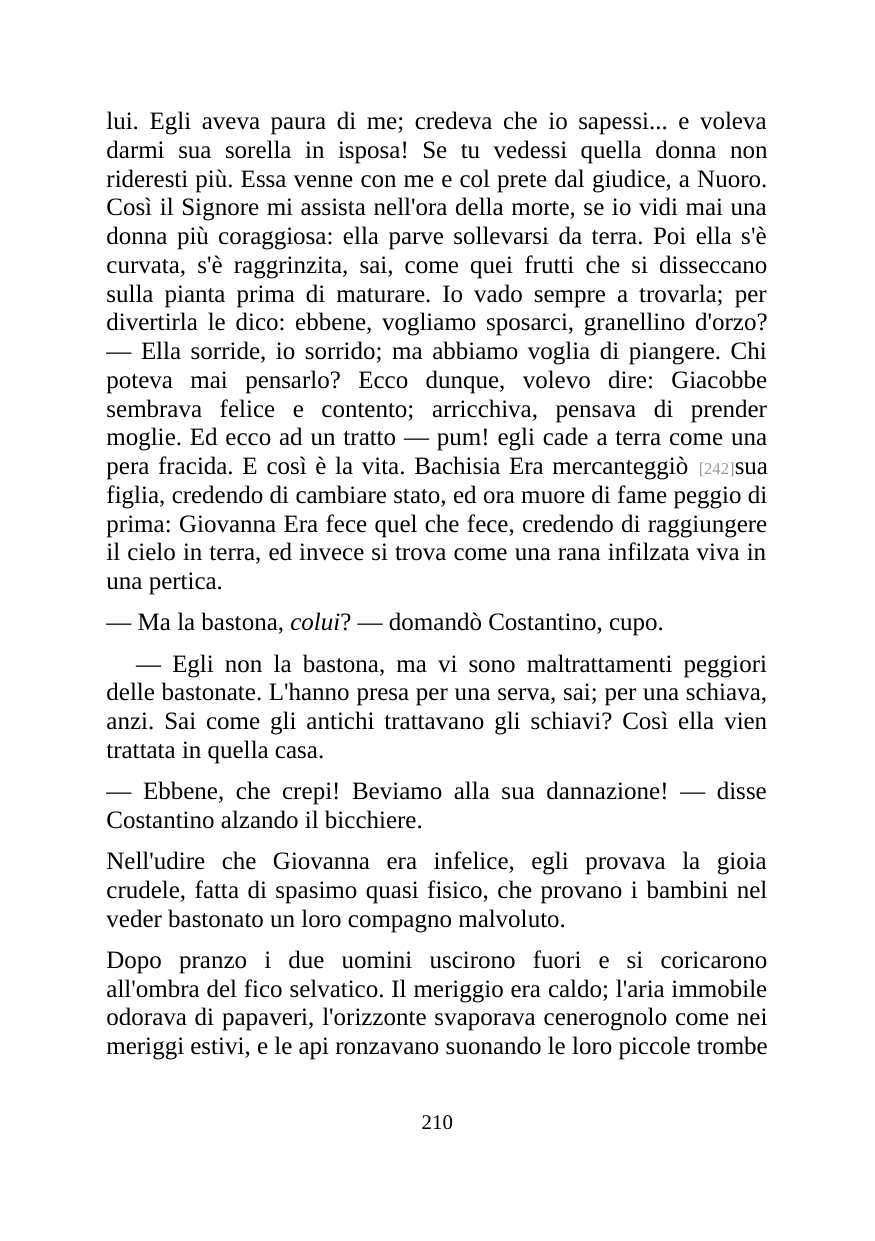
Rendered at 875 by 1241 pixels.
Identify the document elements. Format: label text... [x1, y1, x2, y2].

text ― Ma la bastona, colui? ― domandò Costantino, cupo. [106, 607, 768, 636]
text lui. Egli aveva paura di me; credeva che io sapessi... e voleva darmi sua sorella in isposa! Se tu vedessi quella donna non rideresti più. Essa venne con me e col prete dal giudice, a Nuoro. Così il Signore mi assista nell'ora della morte, se io vidi mai una donna più coraggiosa: ella parve sollevarsi da terra. Poi ella s'è curvata, s'è raggrinzita, sai, come quei frutti che si disseccano sulla pianta prima di maturare. Io vado sempre a trovarla; per divertirla le dico: ebbene, vogliamo sposarci, granellino d'orzo? ― Ella sorride, io sorrido; ma abbiamo voglia di piangere. Chi poteva mai pensarlo? Ecco dunque, volevo dire: Giacobbe sembrava felice e contento; arricchiva, pensava di prender moglie. Ed ecco ad un tratto ― pum! egli cade a terra come una pera fracida. E così è la vita. Bachisia Era mercanteggiò [242]sua figlia, credendo di cambiare stato, ed ora muore di fame peggio di prima: Giovanna Era fece quel che fece, credendo di raggiungere il cielo in terra, ed invece si trova come una rana infilzata viva in una pertica. [106, 106, 768, 595]
text Nell'udire che Giovanna era infelice, egli provava la gioia crudele, fatta di spasimo quasi fisico, che provano i bambini nel veder bastonato un loro compagno malvoluto. [106, 846, 768, 932]
text ― Ebbene, che crepi! Beviamo alla sua dannazione! ― disse Costantino alzando il bicchiere. [106, 776, 768, 834]
text ― Egli non la bastona, ma vi sono maltrattamenti peggiori delle bastonate. L'hanno presa per una serva, sai; per una schiava, anzi. Sai come gli antichi trattavano gli schiavi? Così ella vien trattata in quella casa. [106, 649, 768, 764]
text Dopo pranzo i due uomini uscirono fuori e si coricarono all'ombra del fico selvatico. Il meriggio era caldo; l'aria immobile odorava di papaveri, l'orizzonte svaporava cenerognolo come nei meriggi estivi, e le api ronzavano suonando le loro piccole trombe [106, 945, 768, 1060]
